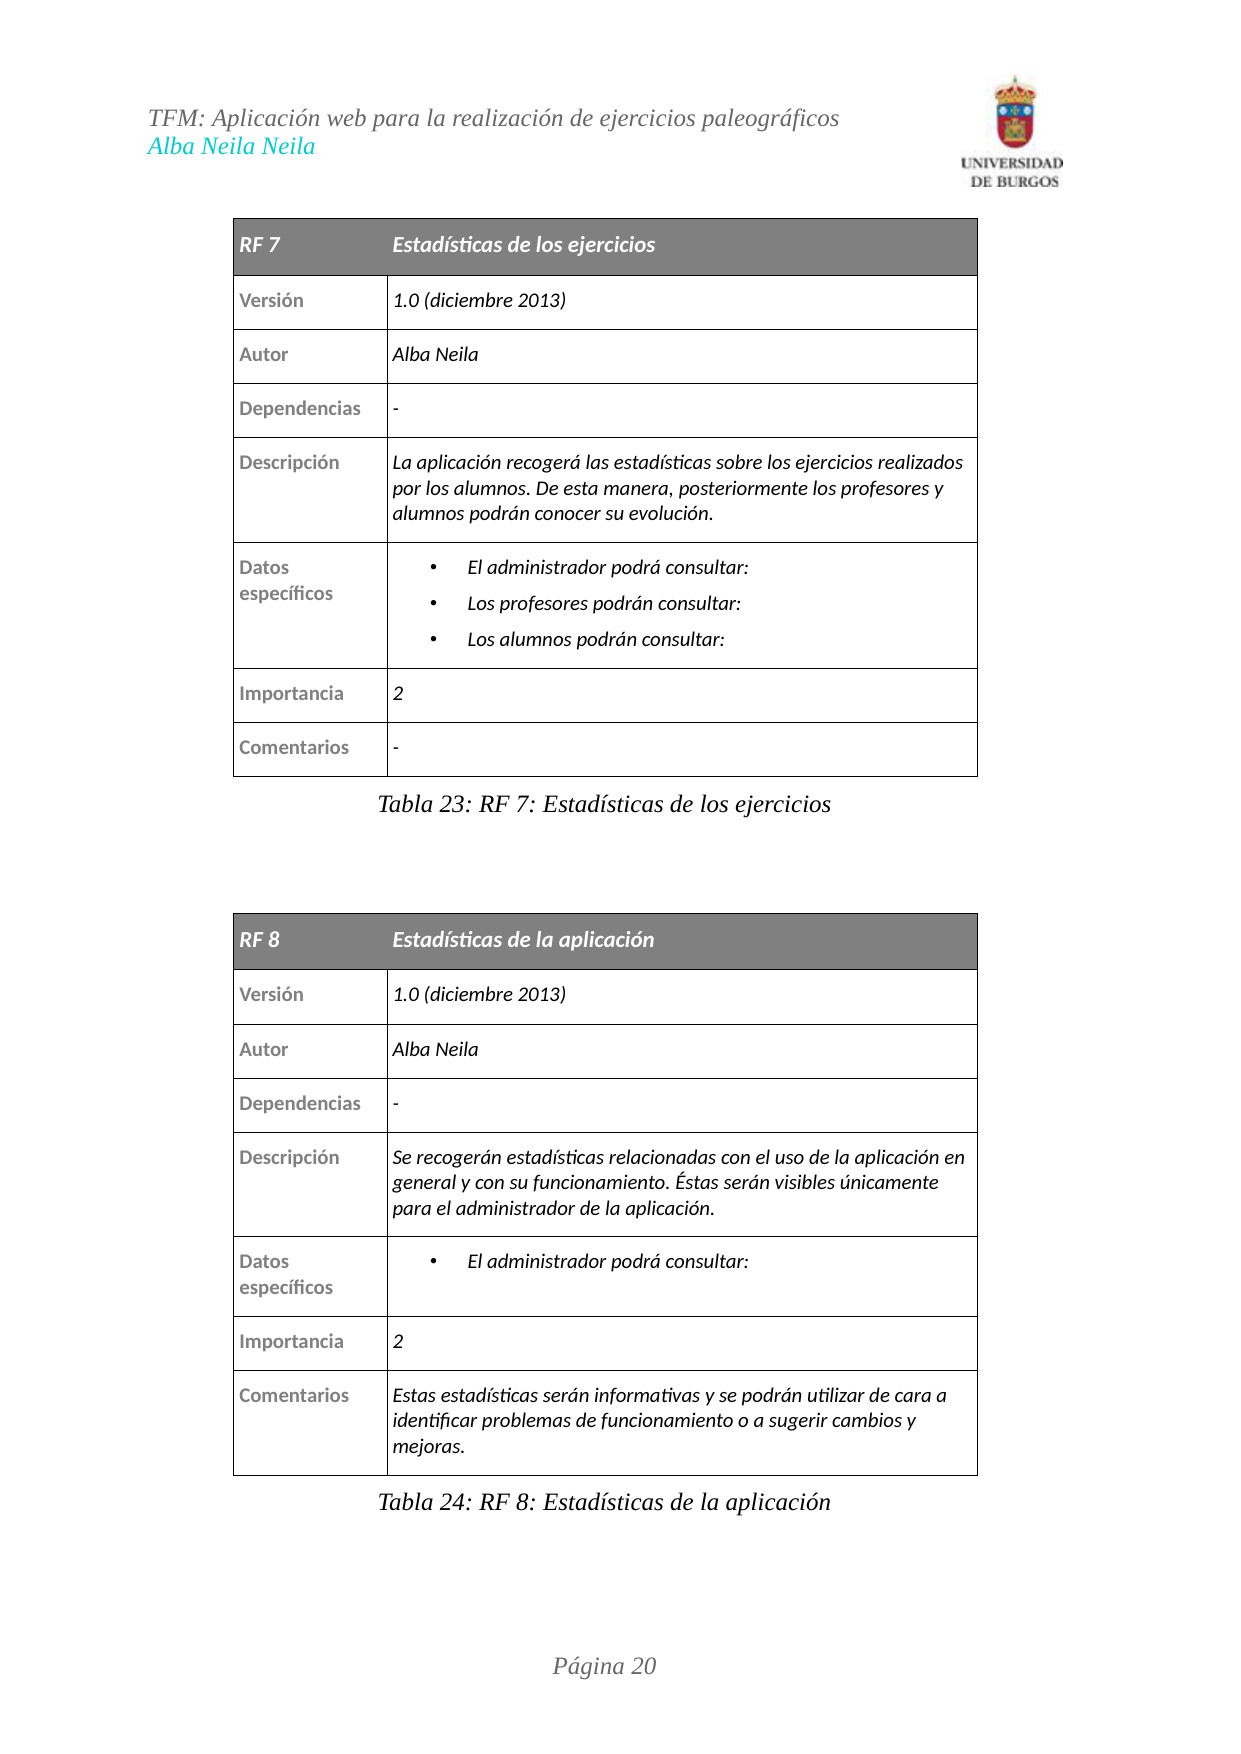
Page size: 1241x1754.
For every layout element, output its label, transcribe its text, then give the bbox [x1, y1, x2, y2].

table_cell - [388, 1079, 977, 1132]
table_cell Dependencias [234, 384, 387, 437]
table_cell Alba Neila [388, 330, 977, 383]
table_cell Autor [234, 1025, 387, 1077]
text Tabla 24: RF 8: Estadísticas de la aplicación [148, 1487, 1063, 1516]
picture [961, 75, 1063, 187]
table_cell Datos específicos [234, 1237, 387, 1316]
text Tabla 23: RF 7: Estadísticas de los ejercicios [148, 789, 1063, 818]
table_cell Se recogerán estadísticas relacionadas con el uso de la aplicación en general y con su funcionamiento. Éstas serán visibles únicamente para el administrador de la aplicación. [388, 1133, 977, 1236]
table_header Estadísticas de la aplicación [387, 914, 977, 969]
table_cell El administrador podrá consultar: [388, 1237, 977, 1316]
table_cell Comentarios [234, 723, 387, 776]
table_cell Autor [234, 330, 387, 383]
table_cell - [388, 723, 977, 776]
table_cell 1.0 (diciembre 2013) [388, 276, 977, 329]
table_cell Descripción [234, 438, 387, 542]
table_cell Datos específicos [234, 543, 387, 668]
table_cell Versión [234, 276, 387, 329]
table_header RF 8 [234, 914, 387, 969]
table_cell El administrador podrá consultar: Los profesores podrán consultar: Los alumnos podrán consultar: [388, 543, 977, 668]
table_cell Comentarios [234, 1371, 387, 1475]
table_cell Importancia [234, 1317, 387, 1370]
table_cell 1.0 (diciembre 2013) [388, 970, 977, 1023]
table_cell La aplicación recogerá las estadísticas sobre los ejercicios realizados por los alumnos. De esta manera, posteriormente los profesores y alumnos podrán conocer su evolución. [388, 438, 977, 542]
table_cell Alba Neila [388, 1025, 977, 1077]
table_cell - [388, 384, 977, 437]
table_header RF 7 [234, 219, 387, 275]
table_cell Dependencias [234, 1079, 387, 1132]
table_cell Versión [234, 970, 387, 1023]
table_cell 2 [388, 1317, 977, 1370]
table_cell Importancia [234, 669, 387, 722]
table_cell Descripción [234, 1133, 387, 1236]
table_header Estadísticas de los ejercicios [387, 219, 977, 275]
table_cell 2 [388, 669, 977, 722]
table_cell Estas estadísticas serán informativas y se podrán utilizar de cara a identificar problemas de funcionamiento o a sugerir cambios y mejoras. [388, 1371, 977, 1475]
